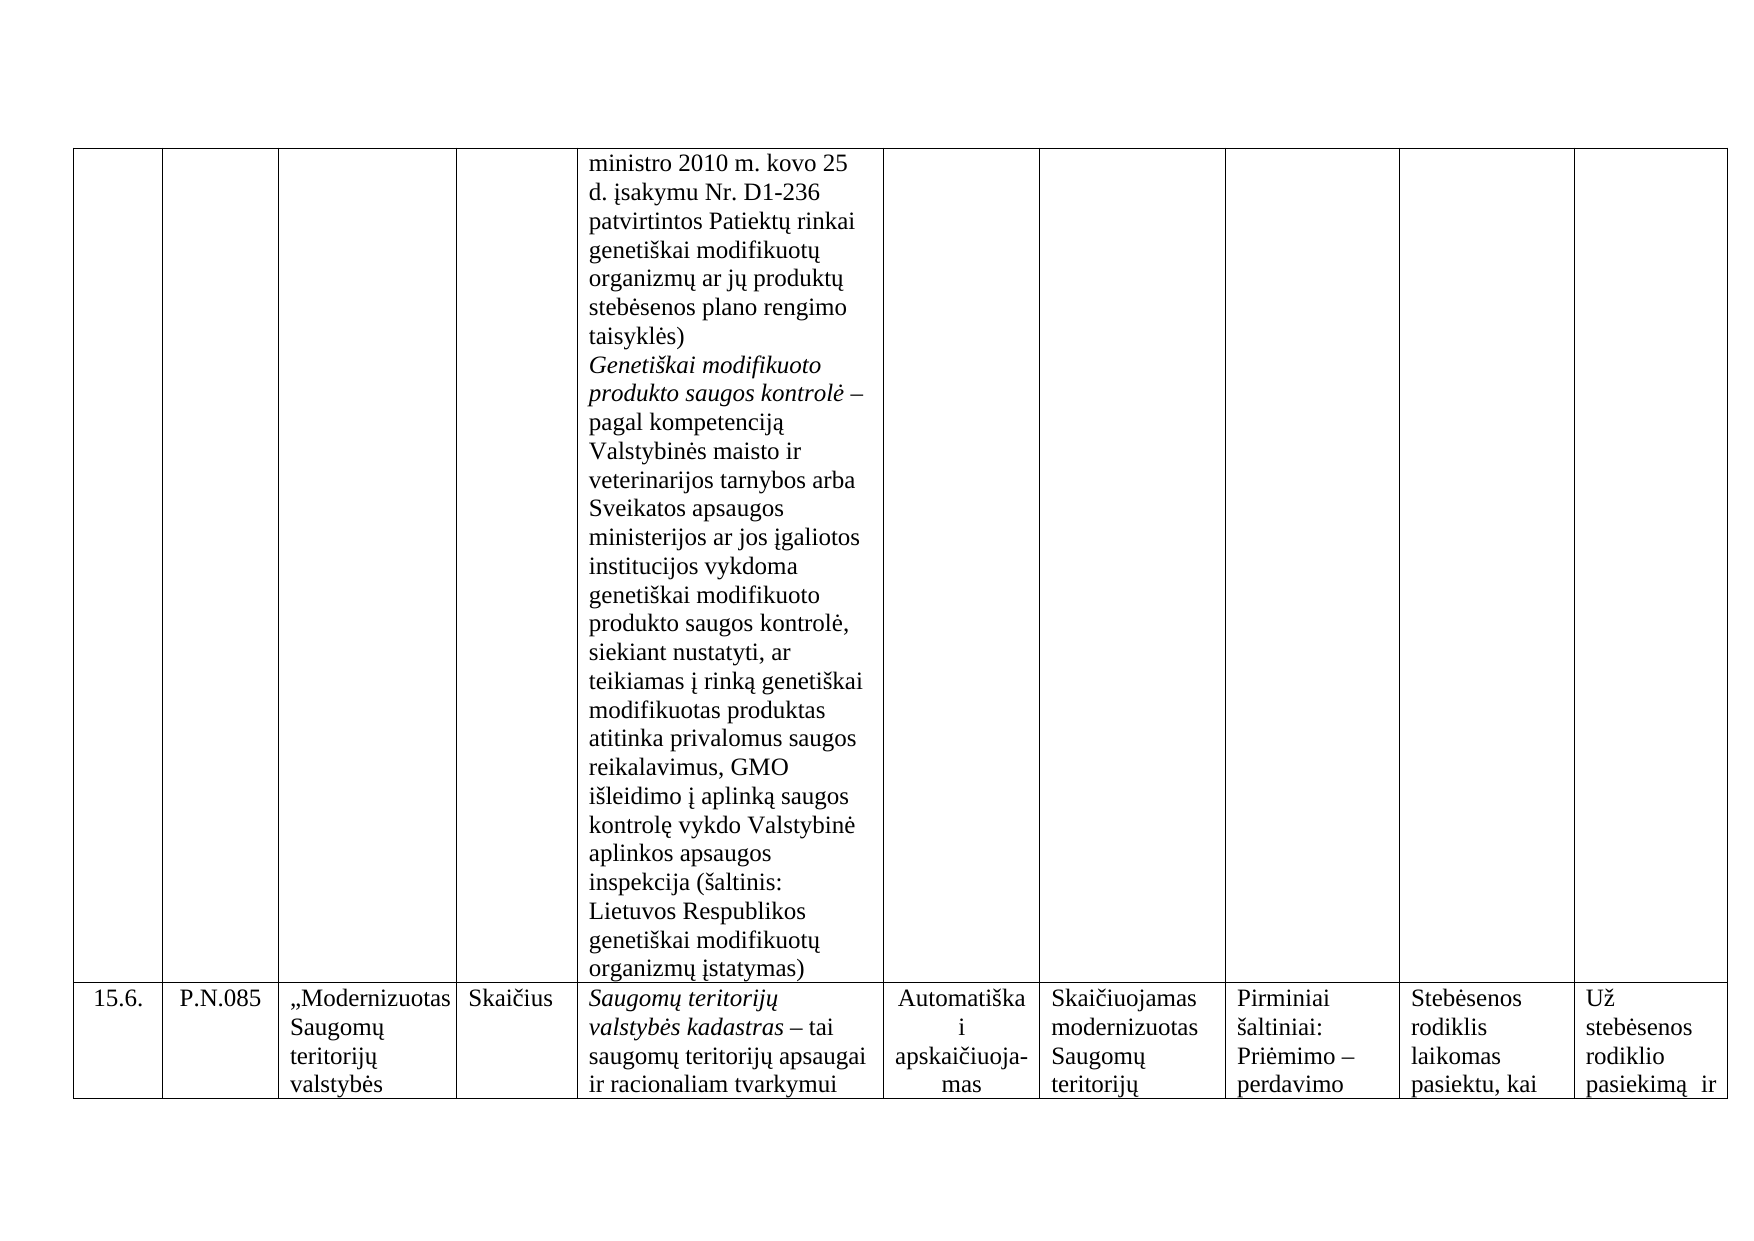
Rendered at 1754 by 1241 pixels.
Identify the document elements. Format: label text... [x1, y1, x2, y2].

table_cell 15.6. [74, 983, 162, 1098]
table_cell [1400, 149, 1574, 982]
table_cell [1040, 149, 1225, 982]
table_cell ministro 2010 m. kovo 25 d. įsakymu Nr. D1-236 patvirtintos Patiektų rinkai genetiškai modifikuotų organizmų ar jų produktų stebėsenos plano rengimo taisyklės) Genetiškai modifikuoto produkto saugos kontrolė – pagal kompetenciją Valstybinės maisto ir veterinarijos tarnybos arba Sveikatos apsaugos ministerijos ar jos įgaliotos institucijos vykdoma genetiškai modifikuoto produkto saugos kontrolė, siekiant nustatyti, ar teikiamas į rinką genetiškai modifikuotas produktas atitinka privalomus saugos reikalavimus, GMO išleidimo į aplinką saugos kontrolę vykdo Valstybinė aplinkos apsaugos inspekcija (šaltinis: Lietuvos Respublikos genetiškai modifikuotų organizmų įstatymas) [578, 149, 883, 982]
table_cell Skaičius [457, 983, 577, 1098]
table_cell Saugomų teritorijų valstybės kadastras – tai saugomų teritorijų apsaugai ir racionaliam tvarkymui [578, 983, 883, 1098]
table_cell [884, 149, 1039, 982]
table_cell [163, 149, 278, 982]
table_cell [1226, 149, 1399, 982]
table_cell Automatiškai apskaičiuoja-mas [884, 983, 1039, 1098]
table_cell [279, 149, 456, 982]
table_cell Pirminiai šaltiniai: Priėmimo – perdavimo [1226, 983, 1399, 1098]
table_cell „Modernizuotas Saugomų teritorijų valstybės [279, 983, 456, 1098]
table_cell Už stebėsenos rodiklio pasiekimą ir [1575, 983, 1727, 1098]
table_cell [1575, 149, 1727, 982]
table_cell Stebėsenos rodiklis laikomas pasiektu, kai [1400, 983, 1574, 1098]
table_cell P.N.085 [163, 983, 278, 1098]
table_cell [457, 149, 577, 982]
table_cell Skaičiuojamas modernizuotas Saugomų teritorijų [1040, 983, 1225, 1098]
table_cell [74, 149, 162, 982]
